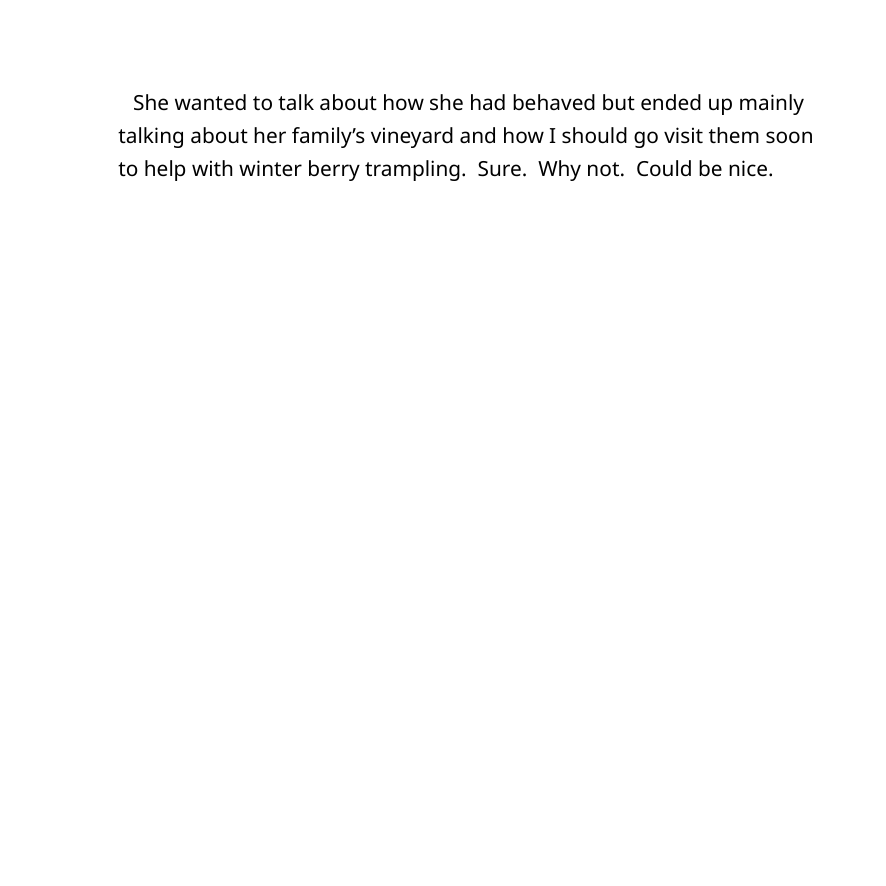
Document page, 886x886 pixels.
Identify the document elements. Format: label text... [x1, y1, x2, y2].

text She wanted to talk about how she had behaved but ended up mainly talking about her family’s vineyard and how I should go visit them soon to help with winter berry trampling. Sure. Why not. Could be nice. [118, 88, 827, 182]
